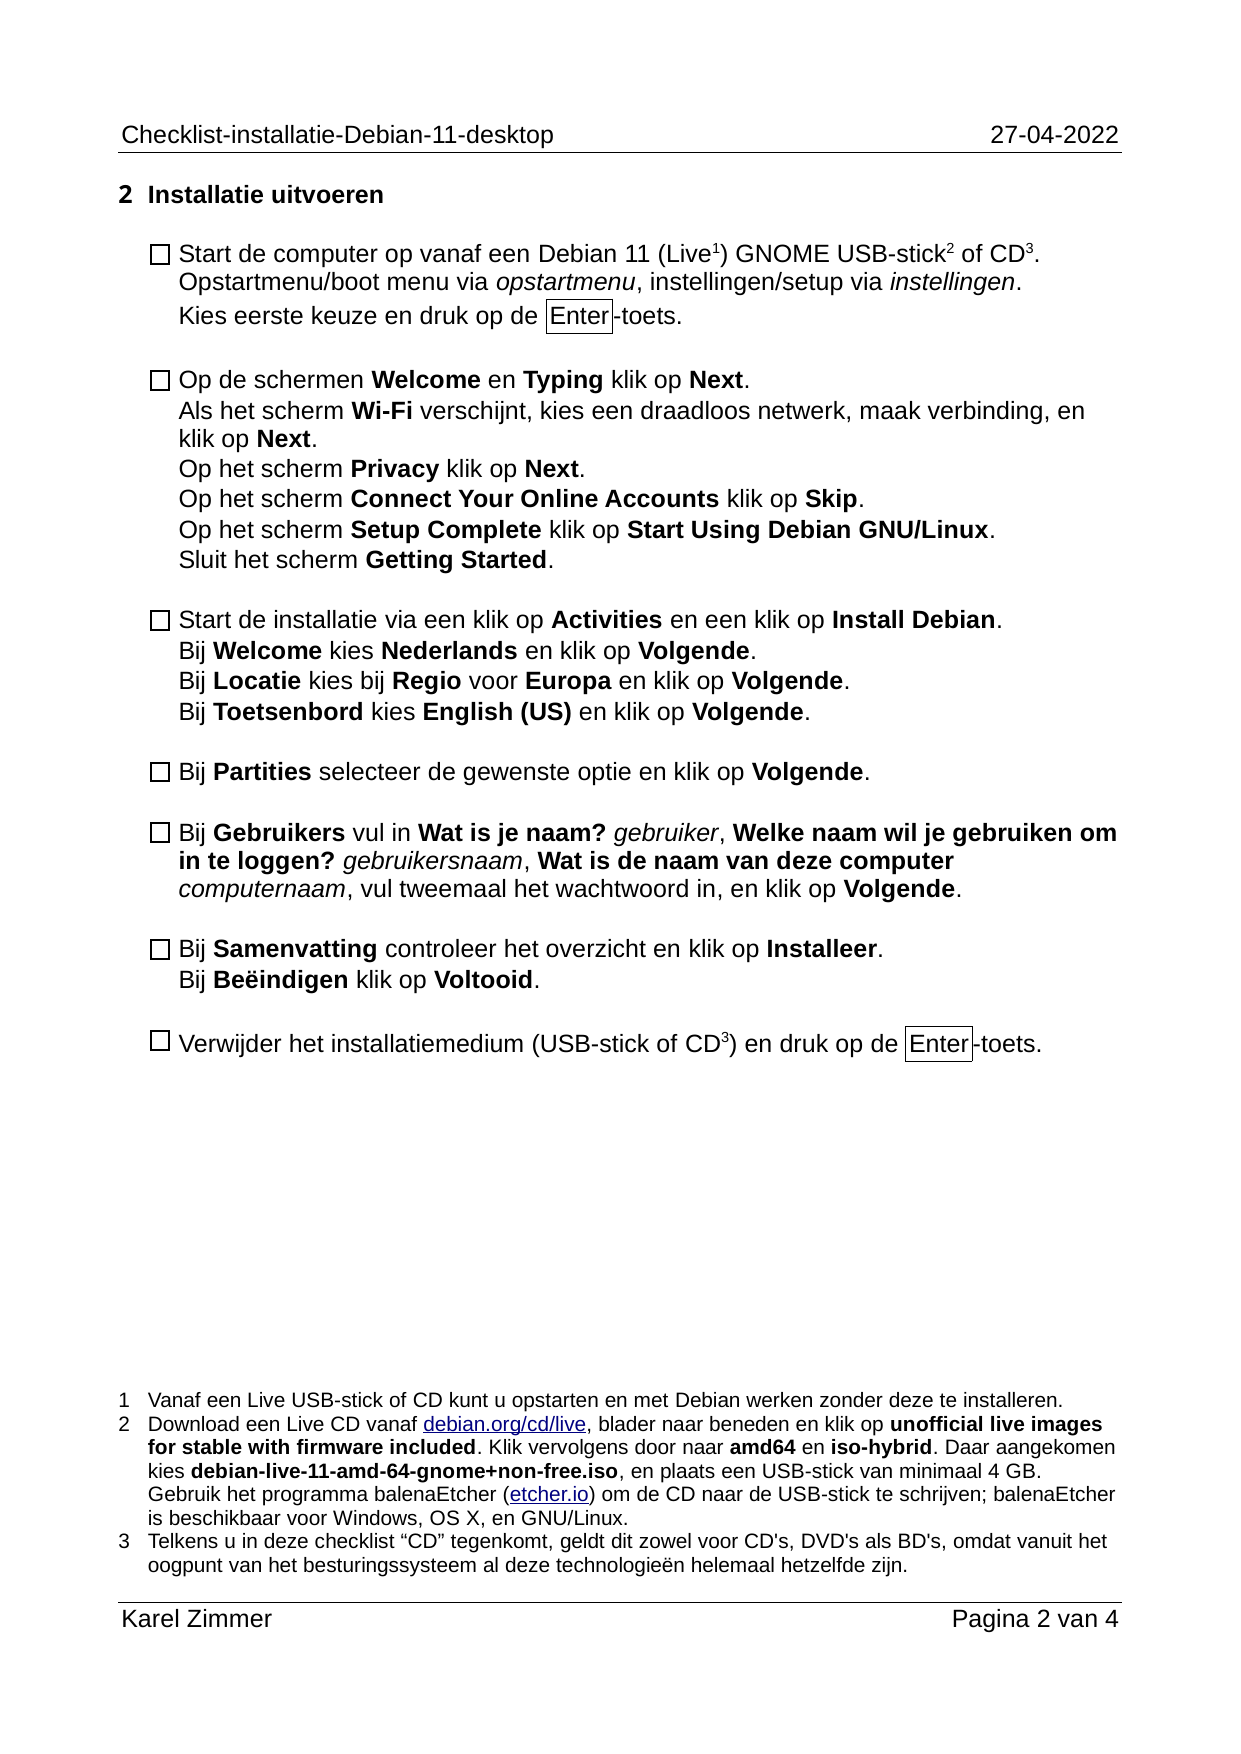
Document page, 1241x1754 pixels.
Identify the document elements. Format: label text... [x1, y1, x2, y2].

table_cell [141, 787, 177, 817]
table_cell [141, 965, 177, 995]
table_cell [141, 995, 177, 1025]
table_cell Op het scherm Privacy klik op Next. [177, 454, 1121, 484]
table_cell [177, 995, 1121, 1025]
table_cell [141, 666, 177, 696]
table_cell [141, 636, 177, 666]
table_cell Bij Welcome kies Nederlands en klik op Volgende. [177, 636, 1121, 666]
table_cell [141, 335, 177, 365]
table_cell Bij Locatie kies bij Regio voor Europa en klik op Volgende. [177, 666, 1121, 696]
table_cell [177, 787, 1121, 817]
table_cell Bij Beëindigen klik op Voltooid. [177, 965, 1121, 995]
table_cell [141, 727, 177, 757]
table_cell [141, 605, 177, 636]
table_cell [141, 365, 177, 395]
table_cell [141, 575, 177, 605]
table_cell Bij Gebruikers vul in Wat is je naam? gebruiker, Welke naam wil je gebruiken om in te loggen? gebruikersnaam, Wat is de naam van deze computer computernaam, vul tweemaal het wachtwoord in, en klik op Volgende. [177, 818, 1121, 904]
table_cell [141, 484, 177, 514]
table_cell Op het scherm Connect Your Online Accounts klik op Skip. [177, 484, 1121, 514]
table_cell Op de schermen Welcome en Typing klik op Next. [177, 365, 1121, 395]
table_cell [141, 514, 177, 545]
table_cell [177, 904, 1121, 934]
table_cell Start de installatie via een klik op Activities en een klik op Install Debian. [177, 605, 1121, 636]
table_cell [141, 454, 177, 484]
table_cell Sluit het scherm Getting Started. [177, 545, 1121, 575]
table_cell Bij Samenvatting controleer het overzicht en klik op Installeer. [177, 934, 1121, 964]
table_cell [141, 818, 177, 904]
table_header [141, 239, 177, 297]
table_cell [141, 395, 177, 454]
list Installatie uitvoeren [118, 177, 1122, 211]
table_header Start de computer op vanaf een Debian 11 (Live) GNOME USB-stick of CD. Opstartmenu/boot menu via opstartmenu, instellingen/setup via instellingen. [177, 239, 1121, 297]
table_cell [141, 904, 177, 934]
table_cell [177, 727, 1121, 757]
table_cell Op het scherm Setup Complete klik op Start Using Debian GNU/Linux. [177, 514, 1121, 545]
table_cell [141, 757, 177, 787]
table_cell [141, 934, 177, 964]
table_cell Als het scherm Wi-Fi verschijnt, kies een draadloos netwerk, maak verbinding, en klik op Next. [177, 395, 1121, 454]
table_cell [141, 298, 177, 335]
table_cell [177, 335, 1121, 365]
table_cell Verwijder het installatiemedium (USB-stick of CD3) en druk op de Enter-toets. [177, 1025, 1121, 1062]
table_cell [177, 575, 1121, 605]
table_cell Bij Toetsenbord kies English (US) en klik op Volgende. [177, 696, 1121, 727]
table_cell Bij Partities selecteer de gewenste optie en klik op Volgende. [177, 757, 1121, 787]
table_cell [141, 696, 177, 727]
table_cell Kies eerste keuze en druk op de Enter-toets. [177, 298, 1121, 335]
table_cell [141, 1025, 177, 1062]
table_cell [141, 545, 177, 575]
